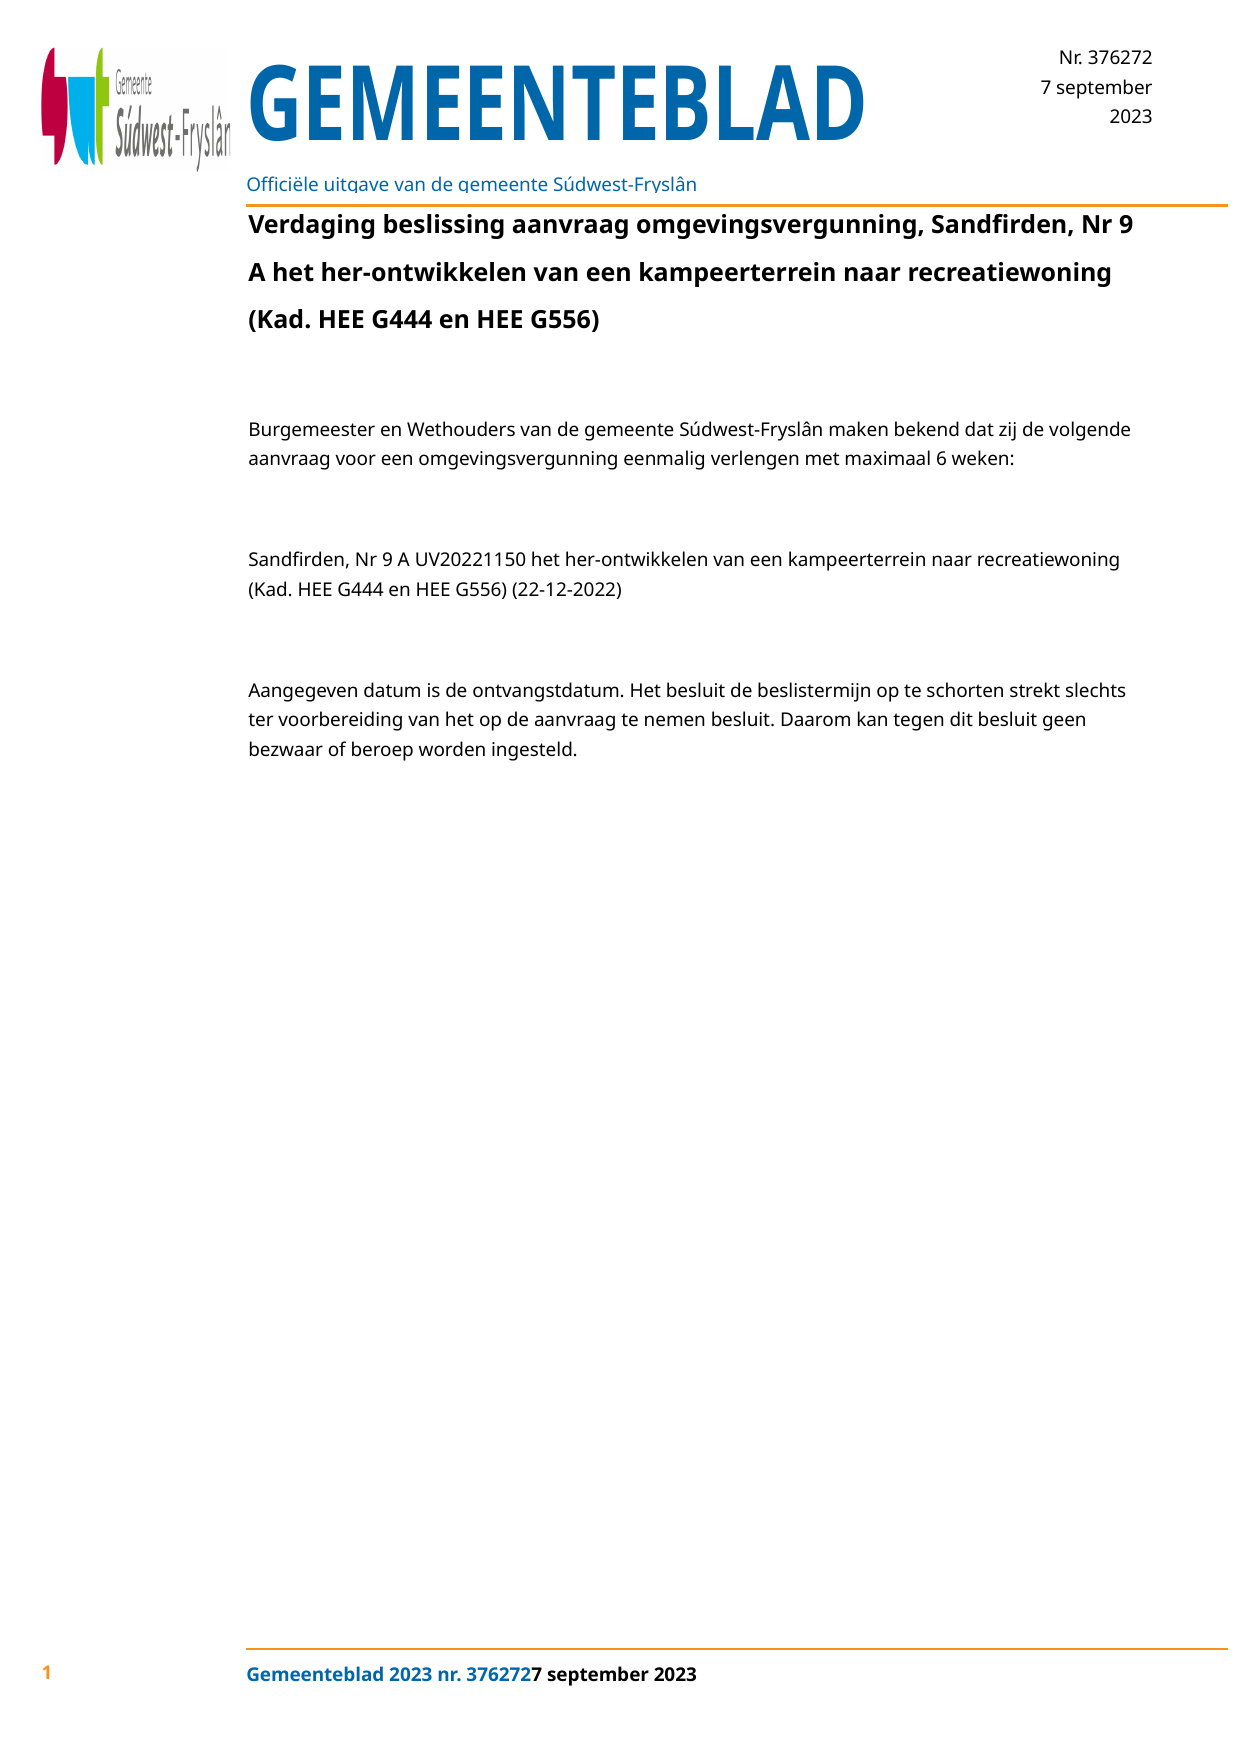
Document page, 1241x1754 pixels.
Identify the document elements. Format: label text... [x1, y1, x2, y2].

text Burgemeester en Wethouders van de gemeente Súdwest-Fryslân maken bekend dat zij de volgende aanvraag voor een omgevingsvergunning eenmalig verlengen met maximaal 6 weken: [248, 416, 1152, 471]
text Aangegeven datum is de ontvangstdatum. Het besluit de beslistermijn op te schorten strekt slechts ter voorbereiding van het op de aanvraag te nemen besluit. Daarom kan tegen dit besluit geen bezwaar of beroep worden ingesteld. [248, 677, 1152, 762]
picture [41, 47, 231, 172]
text Verdaging beslissing aanvraag omgevingsvergunning, Sandfirden, Nr 9 A het her-ontwikkelen van een kampeerterrein naar recreatiewoning (Kad. HEE G444 en HEE G556) [248, 207, 1152, 336]
text Sandfirden, Nr 9 A UV20221150 het her-ontwikkelen van een kampeerterrein naar recreatiewoning (Kad. HEE G444 en HEE G556) (22-12-2022) [248, 546, 1152, 602]
